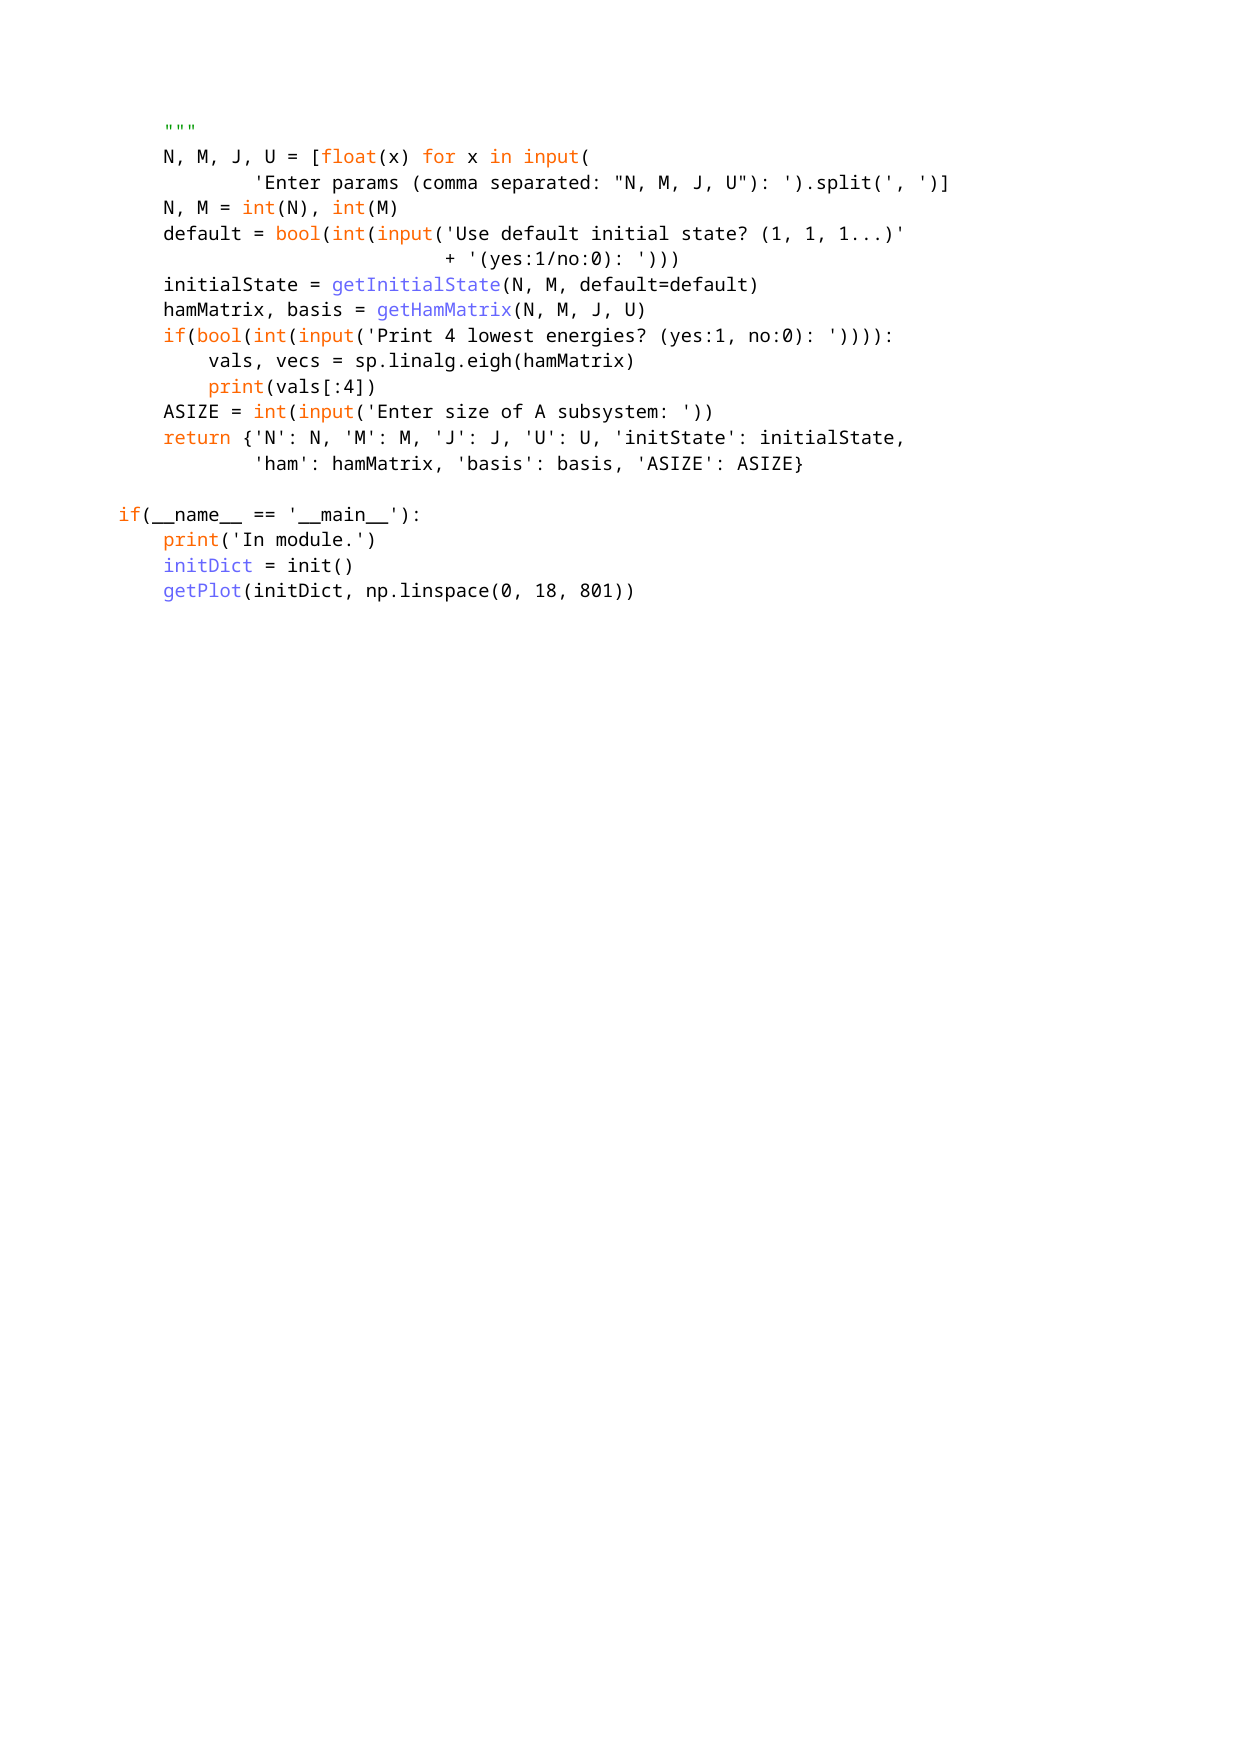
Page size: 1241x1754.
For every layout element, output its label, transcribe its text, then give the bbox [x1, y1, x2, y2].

text 'ham': hamMatrix, 'basis': basis, 'ASIZE': ASIZE} [118, 450, 1122, 475]
text initialState = getInitialState(N, M, default=default) [118, 271, 1122, 297]
text + '(yes:1/no:0): '))) [118, 246, 1122, 271]
text print('In module.') [118, 526, 1122, 552]
text 'Enter params (comma separated: "N, M, J, U"): ').split(', ')] [118, 169, 1122, 195]
text default = bool(int(input('Use default initial state? (1, 1, 1...)' [118, 220, 1122, 246]
text return {'N': N, 'M': M, 'J': J, 'U': U, 'initState': initialState, [118, 424, 1122, 450]
text initDict = init() [118, 552, 1122, 577]
text print(vals[:4]) [118, 373, 1122, 399]
text N, M, J, U = [float(x) for x in input( [118, 144, 1122, 169]
text vals, vecs = sp.linalg.eigh(hamMatrix) [118, 348, 1122, 373]
text N, M = int(N), int(M) [118, 195, 1122, 220]
text hamMatrix, basis = getHamMatrix(N, M, J, U) [118, 297, 1122, 322]
text if(bool(int(input('Print 4 lowest energies? (yes:1, no:0): ')))): [118, 322, 1122, 348]
text if(__name__ == '__main__'): [118, 501, 1122, 526]
text getPlot(initDict, np.linspace(0, 18, 801)) [118, 577, 1122, 603]
text """ [118, 118, 1122, 144]
text ASIZE = int(input('Enter size of A subsystem: ')) [118, 399, 1122, 424]
